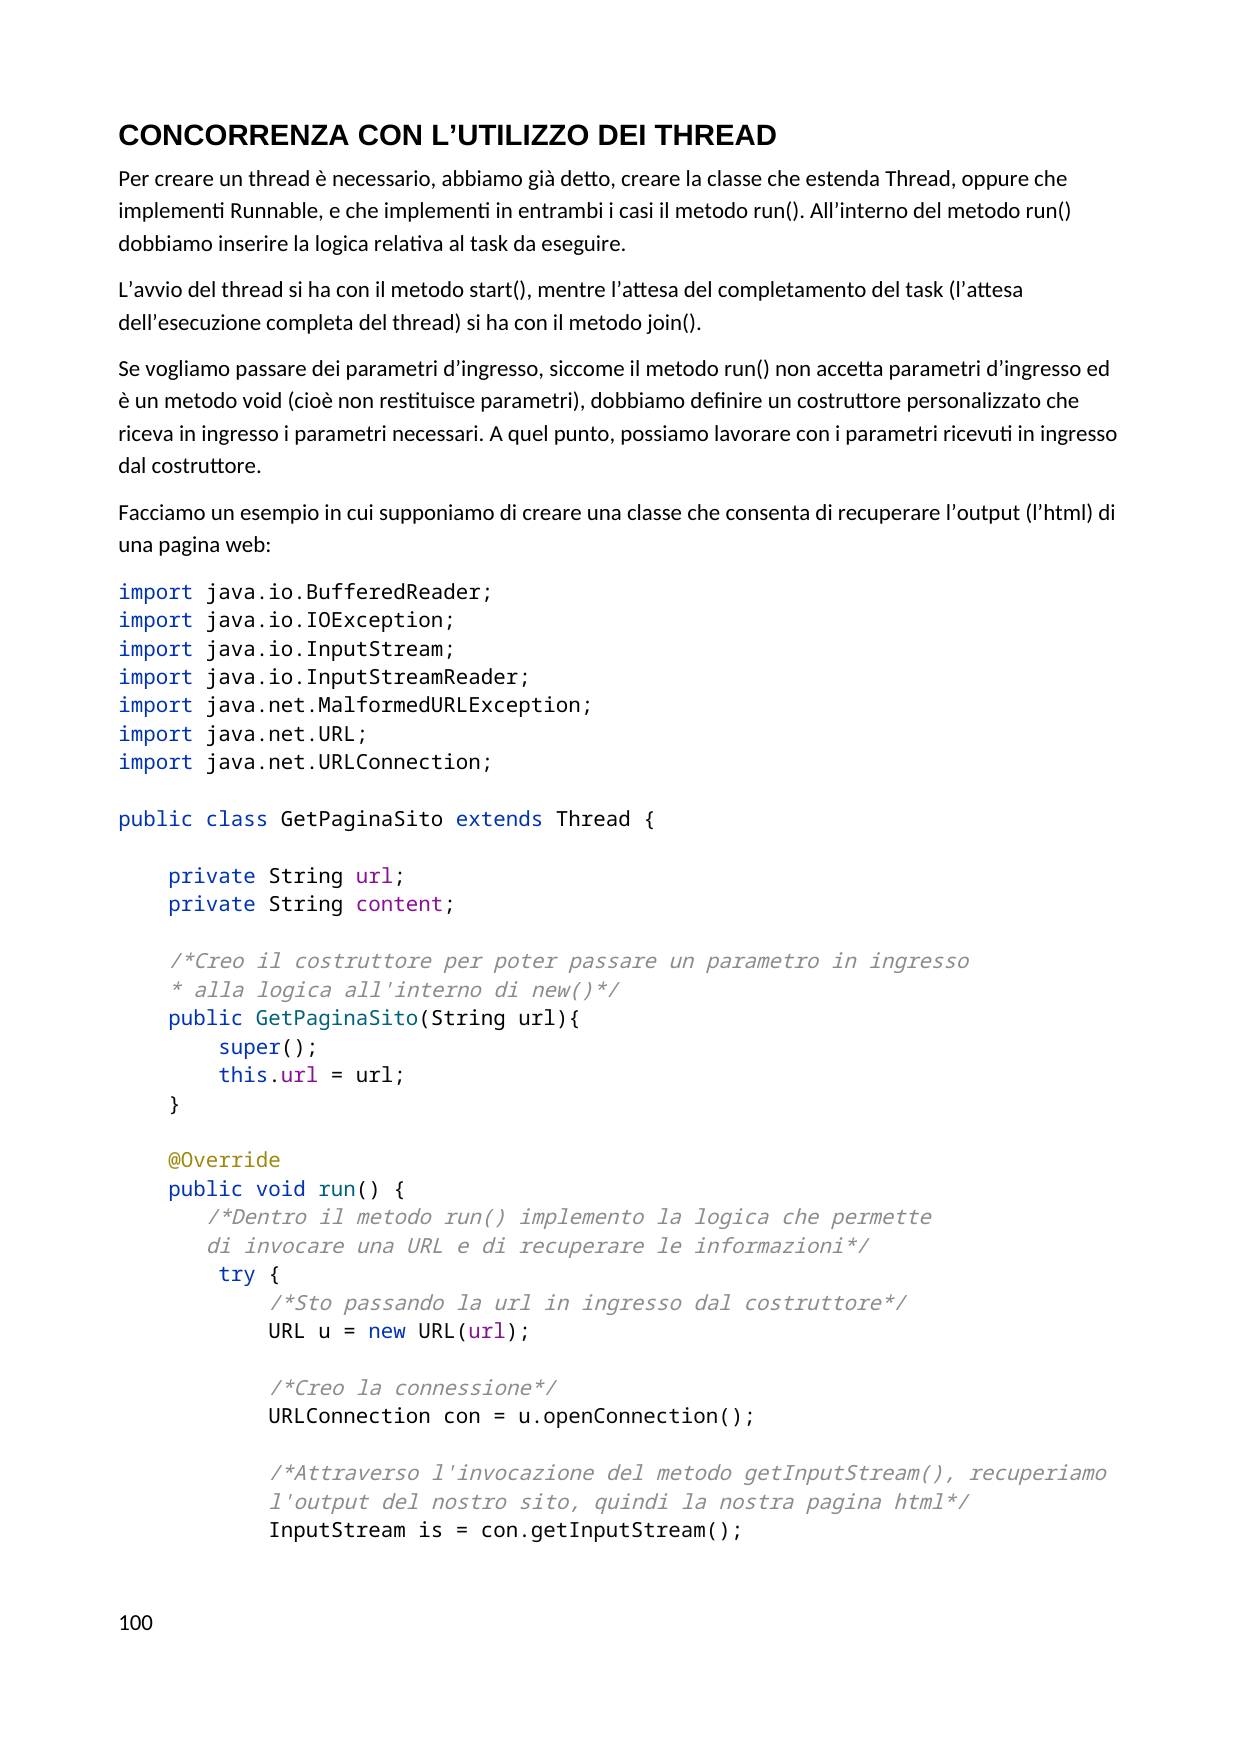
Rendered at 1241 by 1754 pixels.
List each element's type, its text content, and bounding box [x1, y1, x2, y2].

text import java.io.BufferedReader; import java.io.IOException; import java.io.InputStream; import java.io.InputStreamReader; import java.net.MalformedURLException; import java.net.URL; import java.net.URLConnection; public class GetPaginaSito extends Thread { private String url; private String content; /*Creo il costruttore per poter passare un parametro in ingresso * alla logica all'interno di new()*/ public GetPaginaSito(String url){ super(); this.url = url; } @Override public void run() { /*Dentro il metodo run() implemento la logica che permette di invocare una URL e di recuperare le informazioni*/ try { /*Sto passando la url in ingresso dal costruttore*/ URL u = new URL(url); /*Creo la connessione*/ URLConnection con = u.openConnection(); /*Attraverso l'invocazione del metodo getInputStream(), recuperiamo l'output del nostro sito, quindi la nostra pagina html*/ InputStream is = con.getInputStream(); [118, 577, 1122, 1572]
text Facciamo un esempio in cui supponiamo di creare una classe che consenta di recuperare l’output (l’html) di una pagina web: [118, 498, 1122, 558]
text Per creare un thread è necessario, abbiamo già detto, creare la classe che estenda Thread, oppure che implementi Runnable, e che implementi in entrambi i casi il metodo run(). All’interno del metodo run() dobbiamo inserire la logica relativa al task da eseguire. [118, 164, 1122, 257]
text L’avvio del thread si ha con il metodo start(), mentre l’attesa del completamento del task (l’attesa dell’esecuzione completa del thread) si ha con il metodo join(). [118, 276, 1122, 336]
subtitle CONCORRENZA CON L’UTILIZZO DEI THREAD [118, 118, 1122, 152]
text Se vogliamo passare dei parametri d’ingresso, siccome il metodo run() non accetta parametri d’ingresso ed è un metodo void (cioè non restituisce parametri), dobbiamo definire un costruttore personalizzato che riceva in ingresso i parametri necessari. A quel punto, possiamo lavorare con i parametri ricevuti in ingresso dal costruttore. [118, 354, 1122, 479]
